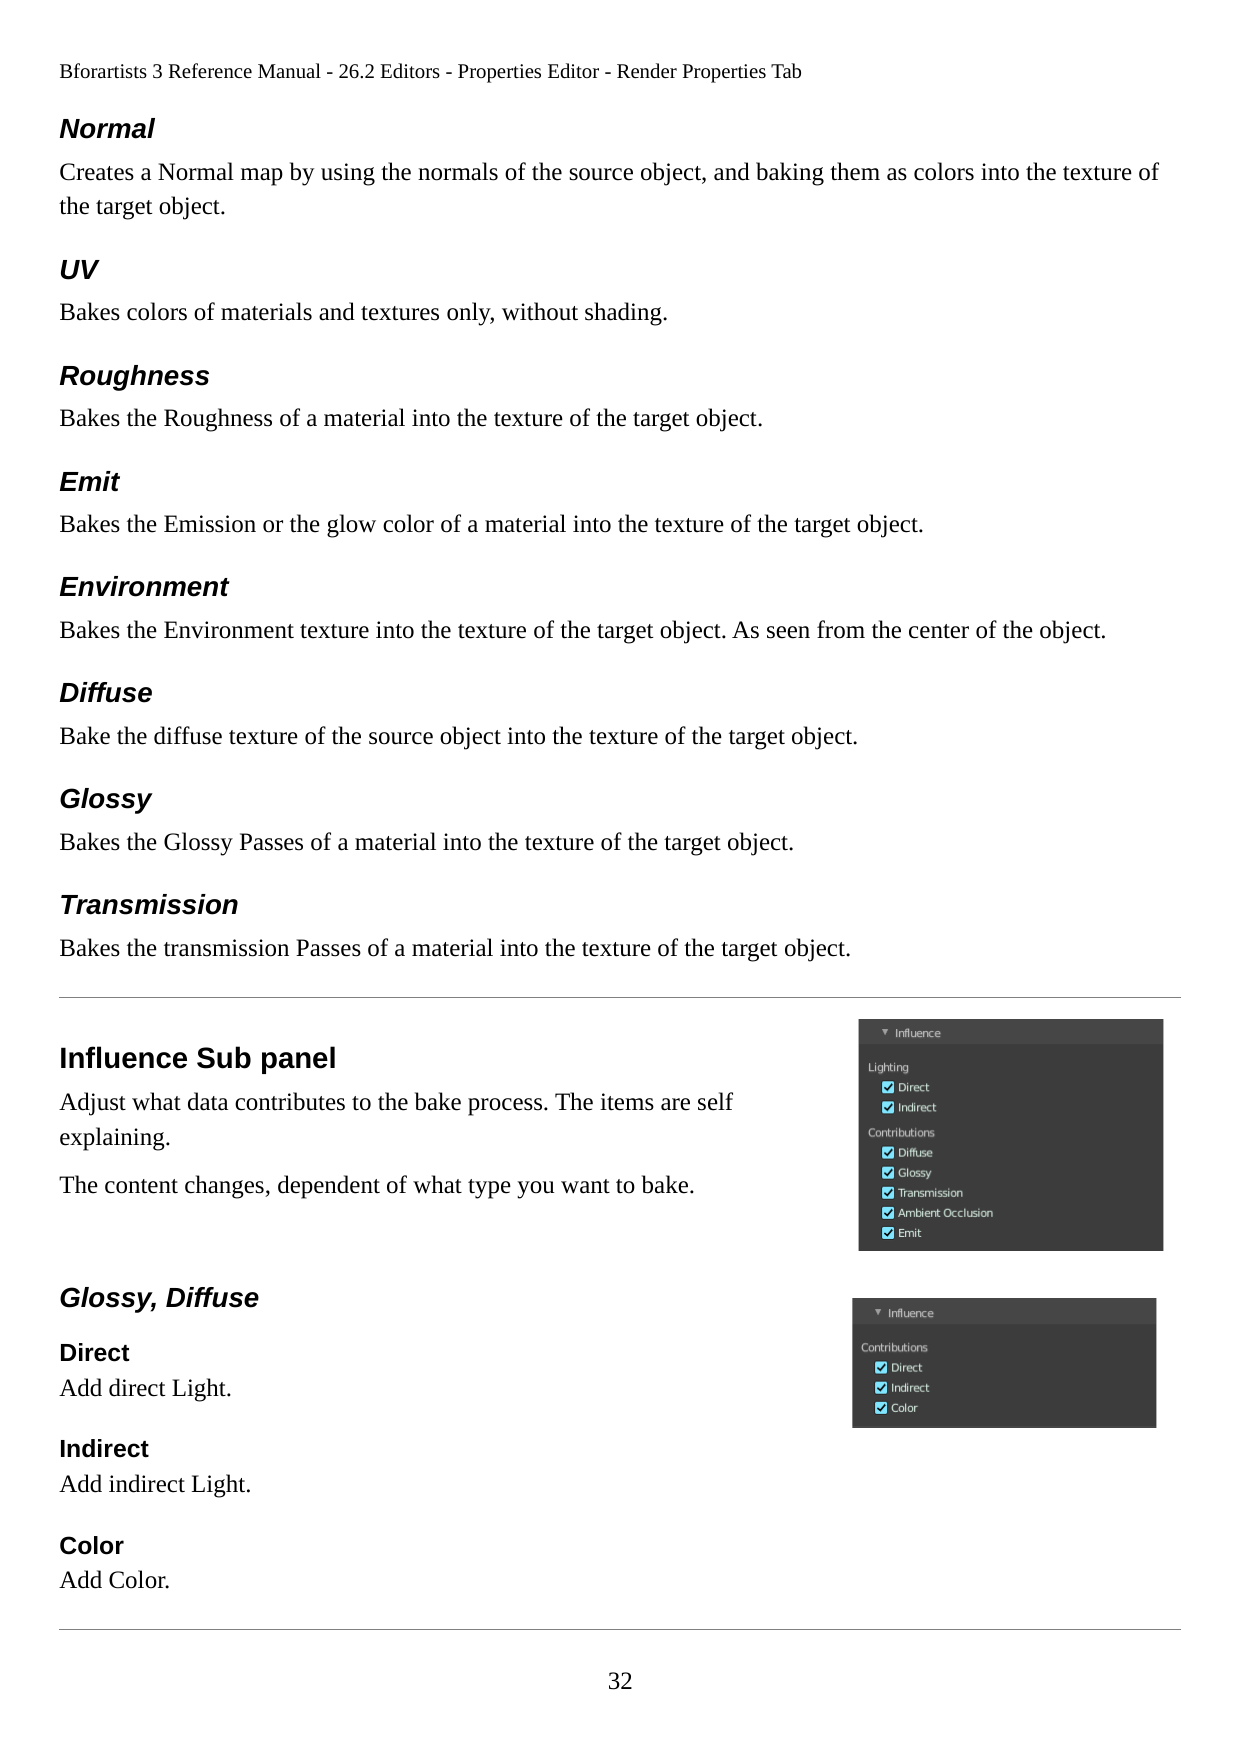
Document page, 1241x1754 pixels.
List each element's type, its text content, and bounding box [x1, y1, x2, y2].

picture [852, 1298, 1157, 1428]
text Bakes the Glossy Passes of a material into the texture of the target object. [59, 827, 1181, 856]
text Bakes the Emission or the glow color of a material into the texture of the target object. [59, 509, 1181, 538]
text Creates a Normal map by using the normals of the source object, and baking them as colors into the texture of the target object. [59, 157, 1181, 220]
subtitle Indirect [59, 1434, 1181, 1463]
subtitle Normal [59, 113, 1181, 144]
subtitle Direct [59, 1338, 852, 1367]
text Bake the diffuse texture of the source object into the texture of the target object. [59, 721, 1181, 750]
subtitle Glossy [59, 783, 1181, 814]
subtitle Transmission [59, 889, 1181, 921]
text [1157, 1373, 1181, 1402]
subtitle UV [59, 253, 1181, 285]
subtitle Emit [59, 465, 1181, 497]
text Bakes the Roughness of a material into the texture of the target object. [59, 403, 1181, 432]
subtitle Roughness [59, 359, 1181, 391]
text Add indirect Light. [59, 1469, 1181, 1498]
subtitle [1157, 1338, 1181, 1367]
subtitle Diffuse [59, 677, 1181, 709]
subtitle Glossy, Diffuse [59, 1281, 1181, 1313]
picture [858, 1019, 1164, 1251]
subtitle Influence Sub panel [59, 1041, 858, 1074]
text Add direct Light. [59, 1373, 852, 1402]
text Bakes the Environment texture into the texture of the target object. As seen from the center of the object. [59, 615, 1181, 644]
subtitle Color [59, 1531, 1181, 1559]
text The content changes, dependent of what type you want to bake. [59, 1171, 858, 1199]
text Add Color. [59, 1566, 1181, 1594]
subtitle [1164, 1041, 1181, 1074]
text Adjust what data contributes to the bake process. The items are self explaining. [59, 1087, 858, 1150]
text Bakes colors of materials and textures only, without shading. [59, 297, 1181, 326]
subtitle Environment [59, 571, 1181, 603]
text Bakes the transmission Passes of a material into the texture of the target object. [59, 933, 1181, 962]
